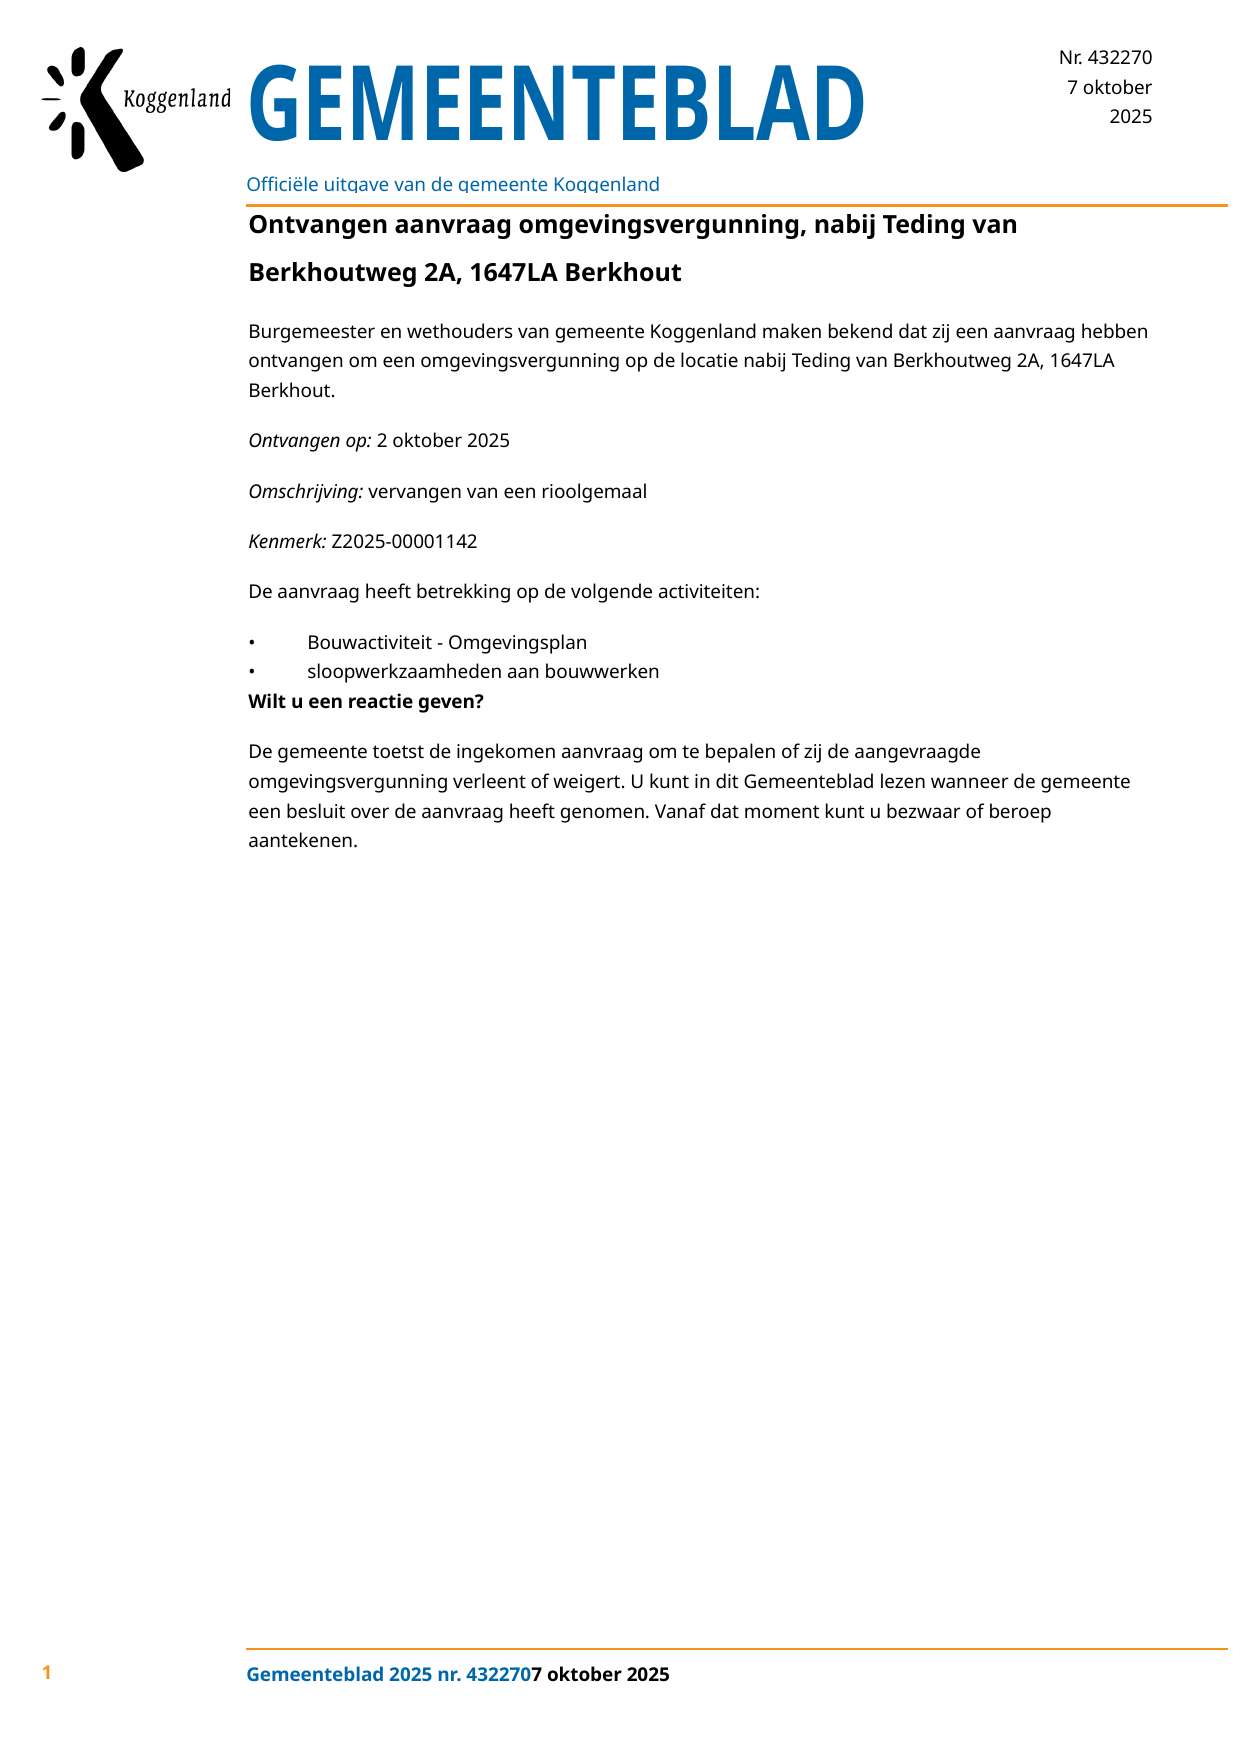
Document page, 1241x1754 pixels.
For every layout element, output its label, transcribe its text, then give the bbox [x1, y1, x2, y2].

list sloopwerkzaamheden aan bouwwerken [248, 659, 1152, 684]
text Ontvangen op: 2 oktober 2025 [248, 427, 1152, 453]
text De gemeente toetst de ingekomen aanvraag om te bepalen of zij de aangevraagde omgevingsvergunning verleent of weigert. U kunt in dit Gemeenteblad lezen wanneer de gemeente een besluit over de aanvraag heeft genomen. Vanaf dat moment kunt u bezwaar of beroep aantekenen. [248, 739, 1152, 853]
picture [41, 47, 231, 172]
text De aanvraag heeft betrekking op de volgende activiteiten: [248, 579, 1152, 604]
text Burgemeester en wethouders van gemeente Koggenland maken bekend dat zij een aanvraag hebben ontvangen om een omgevingsvergunning op de locatie nabij Teding van Berkhoutweg 2A, 1647LA Berkhout. [248, 318, 1152, 403]
text Omschrijving: vervangen van een rioolgemaal [248, 478, 1152, 504]
text Wilt u een reactie geven? [248, 688, 1152, 714]
text Kenmerk: Z2025-00001142 [248, 528, 1152, 554]
list Bouwactiviteit - Omgevingsplan [248, 629, 1152, 655]
text Ontvangen aanvraag omgevingsvergunning, nabij Teding van Berkhoutweg 2A, 1647LA Berkhout [248, 207, 1152, 288]
